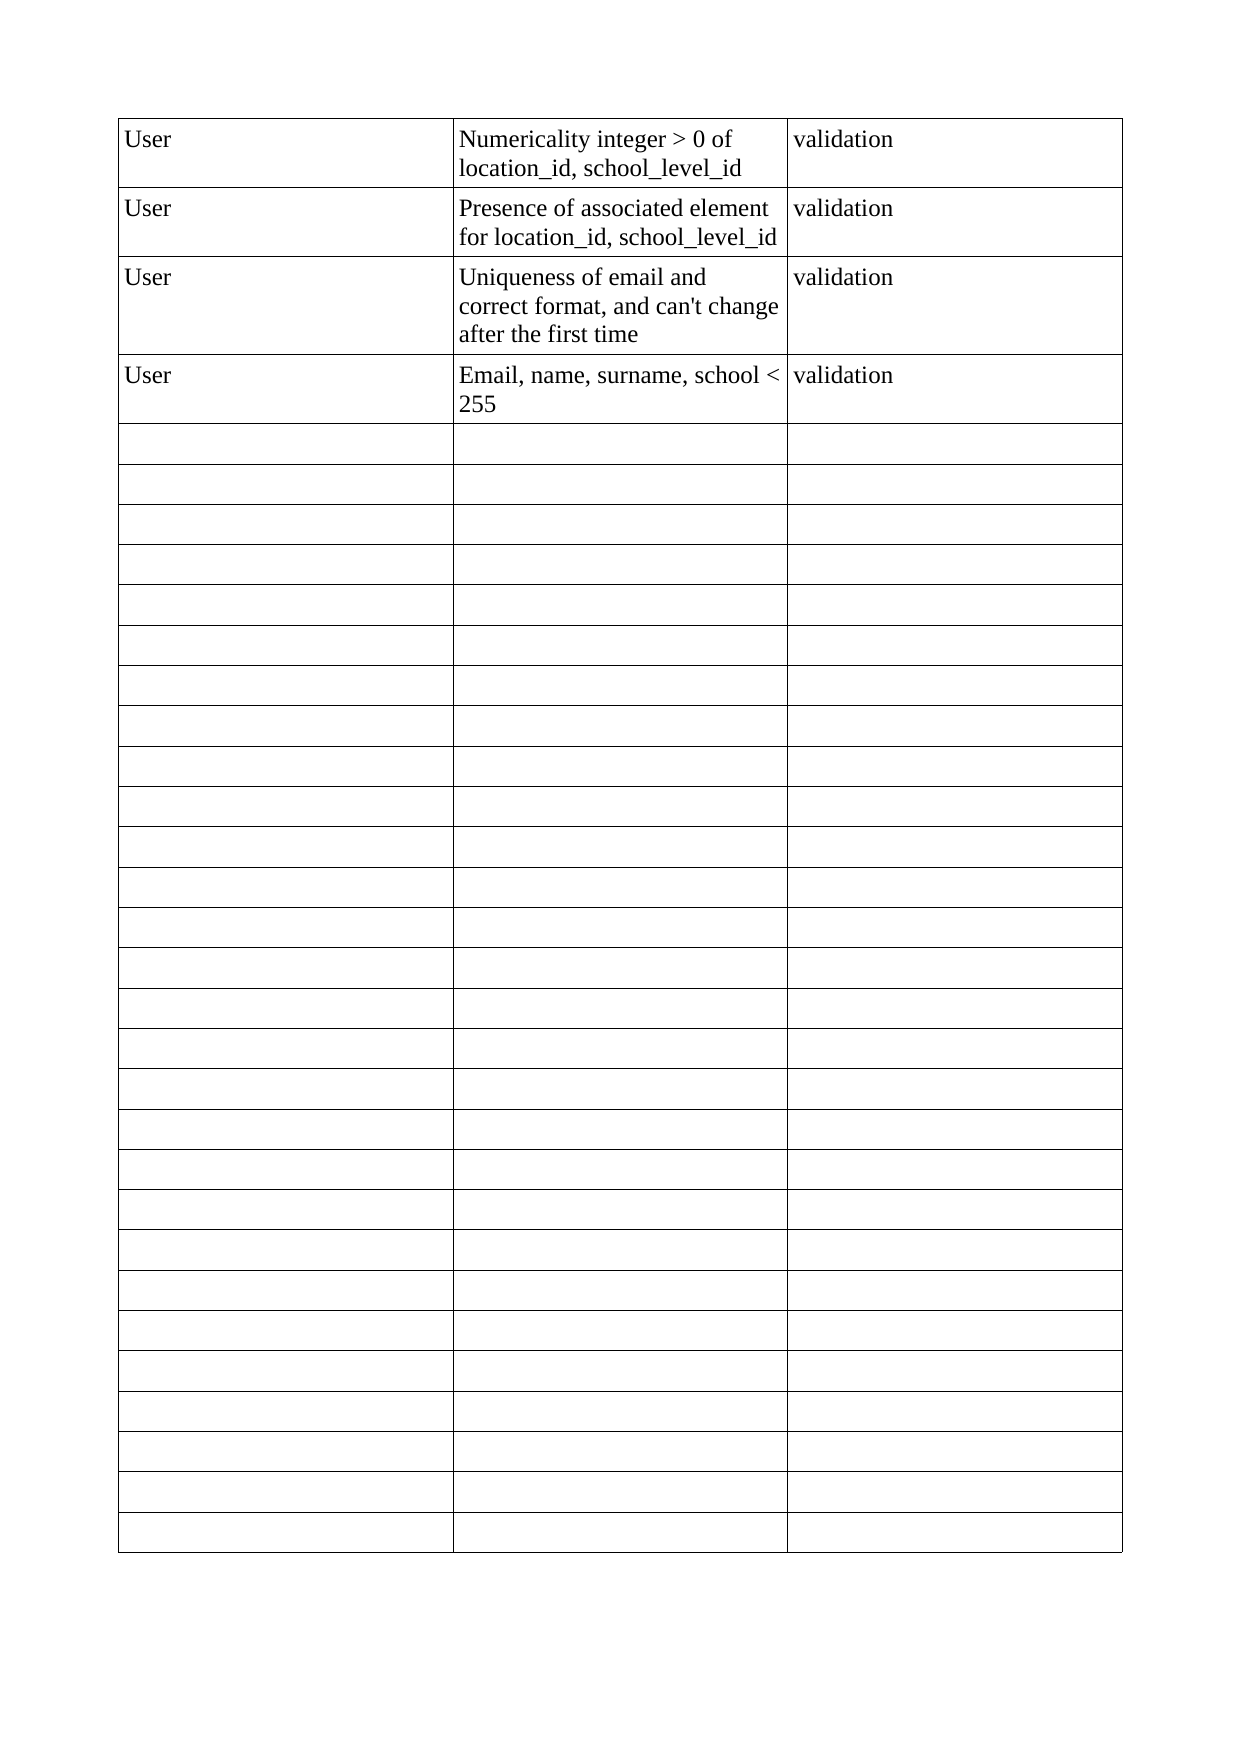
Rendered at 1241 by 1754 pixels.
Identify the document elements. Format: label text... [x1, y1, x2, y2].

table_cell [788, 989, 1122, 1028]
table_cell [788, 666, 1122, 705]
table_cell [454, 1110, 787, 1149]
table_cell [788, 706, 1122, 746]
table_cell [119, 989, 453, 1028]
table_cell [119, 1110, 453, 1149]
table_cell [119, 666, 453, 705]
table_cell [788, 465, 1122, 504]
table_cell [119, 424, 453, 463]
table_cell [454, 1150, 787, 1189]
table_cell User [119, 355, 453, 423]
table_cell [454, 1069, 787, 1108]
table_cell [454, 666, 787, 705]
table_cell [454, 1190, 787, 1229]
table_cell [119, 868, 453, 907]
table_cell [788, 505, 1122, 544]
table_cell [788, 747, 1122, 786]
table_cell validation [788, 355, 1122, 423]
table_cell [454, 1311, 787, 1350]
table_cell Email, name, surname, school < 255 [454, 355, 787, 423]
table_cell [454, 585, 787, 625]
table_cell [454, 1513, 787, 1552]
table_cell [788, 1069, 1122, 1108]
table_cell [788, 787, 1122, 826]
table_cell [119, 908, 453, 947]
table_cell [788, 424, 1122, 463]
table_cell [119, 1432, 453, 1471]
table_cell [788, 908, 1122, 947]
table_cell [454, 1392, 787, 1431]
table_cell validation [788, 188, 1122, 256]
table_cell [788, 827, 1122, 867]
table_cell [788, 1472, 1122, 1512]
table_cell [788, 626, 1122, 665]
table_cell [788, 1513, 1122, 1552]
table_cell [119, 1230, 453, 1270]
table_cell [454, 948, 787, 987]
table_cell [788, 1271, 1122, 1310]
table_cell [119, 827, 453, 867]
table_cell [454, 1351, 787, 1391]
table_cell [119, 465, 453, 504]
table_cell User [119, 119, 453, 187]
table_cell [788, 1311, 1122, 1350]
table_cell [788, 1150, 1122, 1189]
table_cell [454, 989, 787, 1028]
table_cell [454, 827, 787, 867]
table_cell Numericality integer > 0 of location_id, school_level_id [454, 119, 787, 187]
table_cell [119, 747, 453, 786]
table_cell [119, 1150, 453, 1189]
table_cell [119, 1069, 453, 1108]
table_cell [119, 1513, 453, 1552]
table_cell [119, 1392, 453, 1431]
table_cell [788, 1351, 1122, 1391]
table_cell [788, 868, 1122, 907]
table_cell [788, 585, 1122, 625]
table_cell [119, 706, 453, 746]
table_cell [788, 1432, 1122, 1471]
table_cell [454, 787, 787, 826]
table_cell [454, 465, 787, 504]
table_cell [119, 787, 453, 826]
table_cell [119, 1271, 453, 1310]
table_cell [119, 1472, 453, 1512]
table_cell [119, 545, 453, 584]
table_cell [119, 1311, 453, 1350]
table_cell User [119, 257, 453, 354]
table_cell [454, 706, 787, 746]
table_cell Presence of associated element for location_id, school_level_id [454, 188, 787, 256]
table_cell [788, 1230, 1122, 1270]
table_cell [454, 868, 787, 907]
table_cell [454, 1432, 787, 1471]
table_cell [119, 505, 453, 544]
table_cell [454, 908, 787, 947]
table_cell User [119, 188, 453, 256]
table_cell [119, 948, 453, 987]
table_cell [454, 1230, 787, 1270]
table_cell validation [788, 119, 1122, 187]
table_cell validation [788, 257, 1122, 354]
table_cell [454, 626, 787, 665]
table_cell [119, 585, 453, 625]
table_cell [454, 1029, 787, 1068]
table_cell [788, 545, 1122, 584]
table_cell [119, 1029, 453, 1068]
table_cell [454, 747, 787, 786]
table_cell [788, 1029, 1122, 1068]
table_cell [788, 1392, 1122, 1431]
table_cell [119, 1351, 453, 1391]
table_cell [454, 1271, 787, 1310]
table_cell [788, 1190, 1122, 1229]
table_cell [788, 948, 1122, 987]
table_cell [119, 1190, 453, 1229]
table_cell Uniqueness of email and correct format, and can't change after the first time [454, 257, 787, 354]
table_cell [119, 626, 453, 665]
table_cell [454, 1472, 787, 1512]
table_cell [454, 545, 787, 584]
table_cell [454, 424, 787, 463]
table_cell [788, 1110, 1122, 1149]
table_cell [454, 505, 787, 544]
